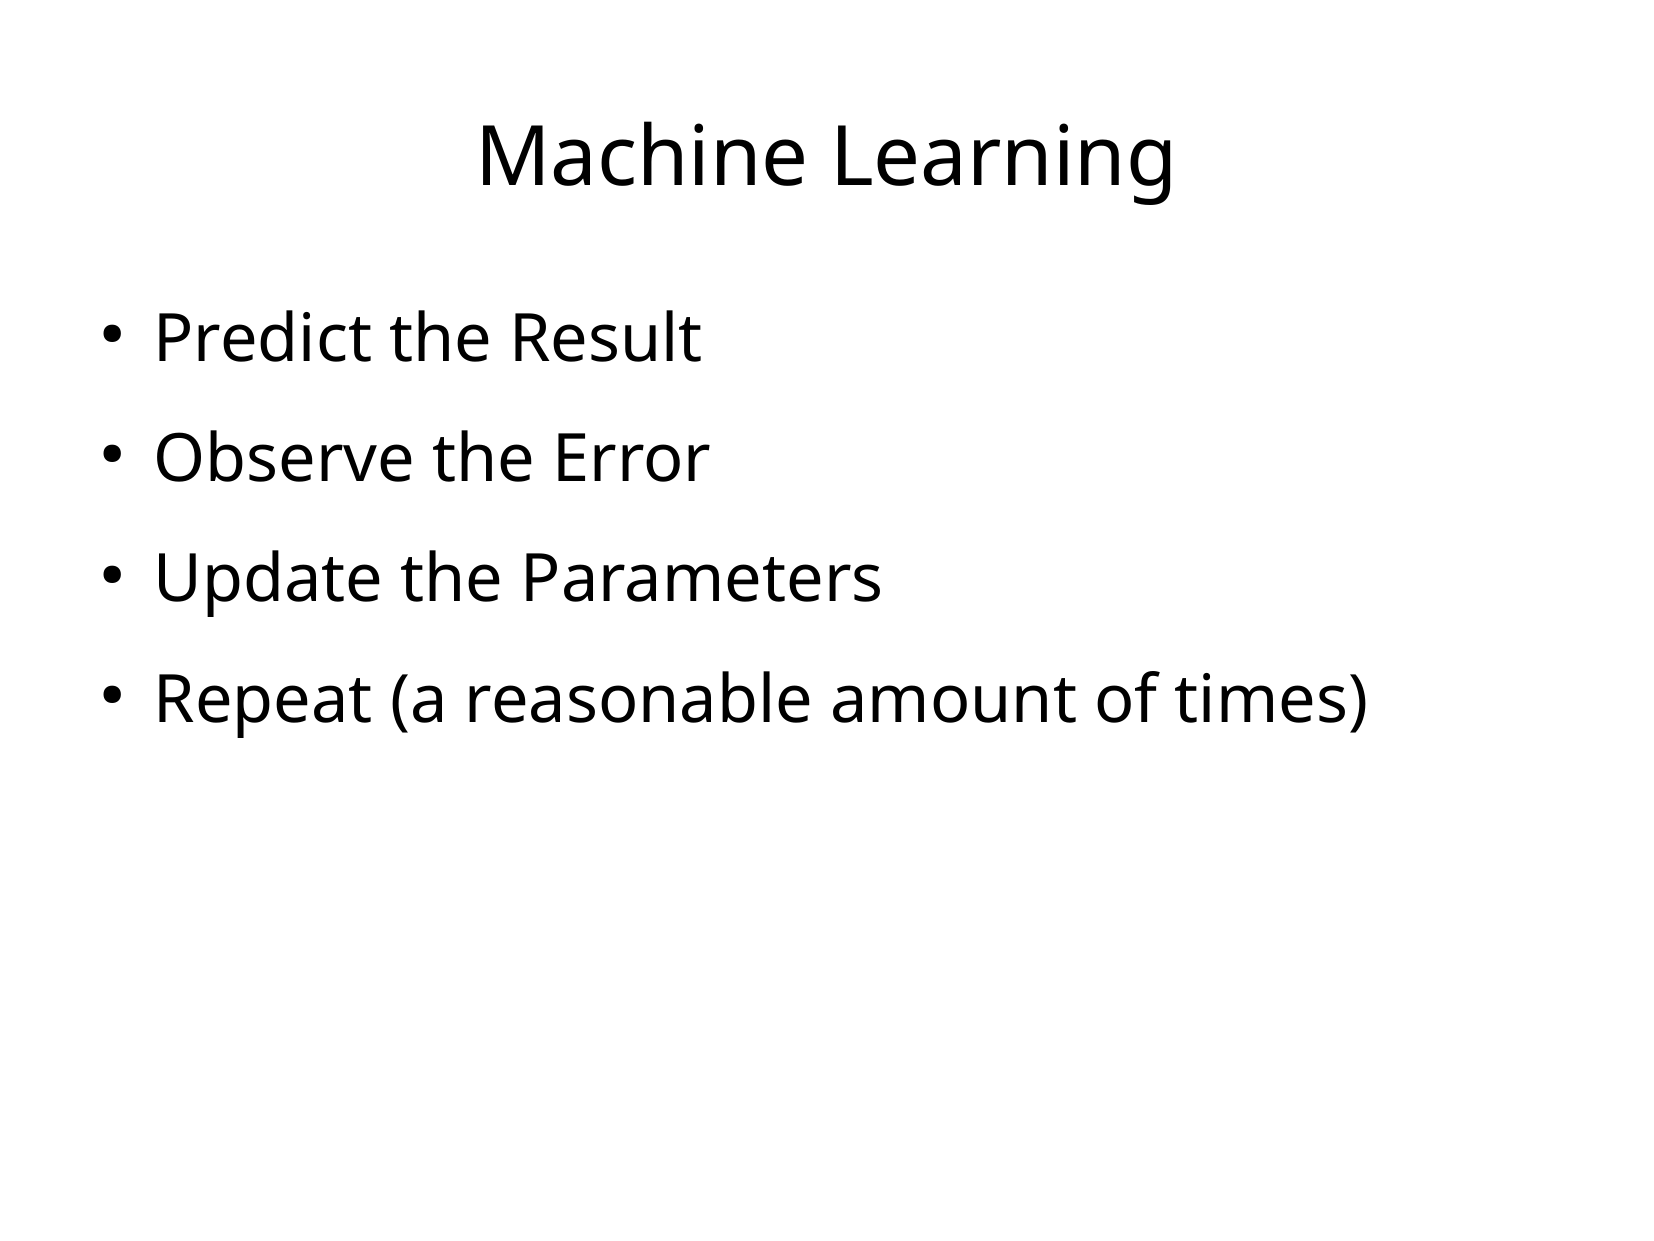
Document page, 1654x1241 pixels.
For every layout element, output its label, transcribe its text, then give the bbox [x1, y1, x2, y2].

list Predict the Result Observe the Error Update the Parameters Repeat (a reasonable amount of times) [82, 290, 1571, 749]
title Machine Learning [82, 49, 1571, 257]
